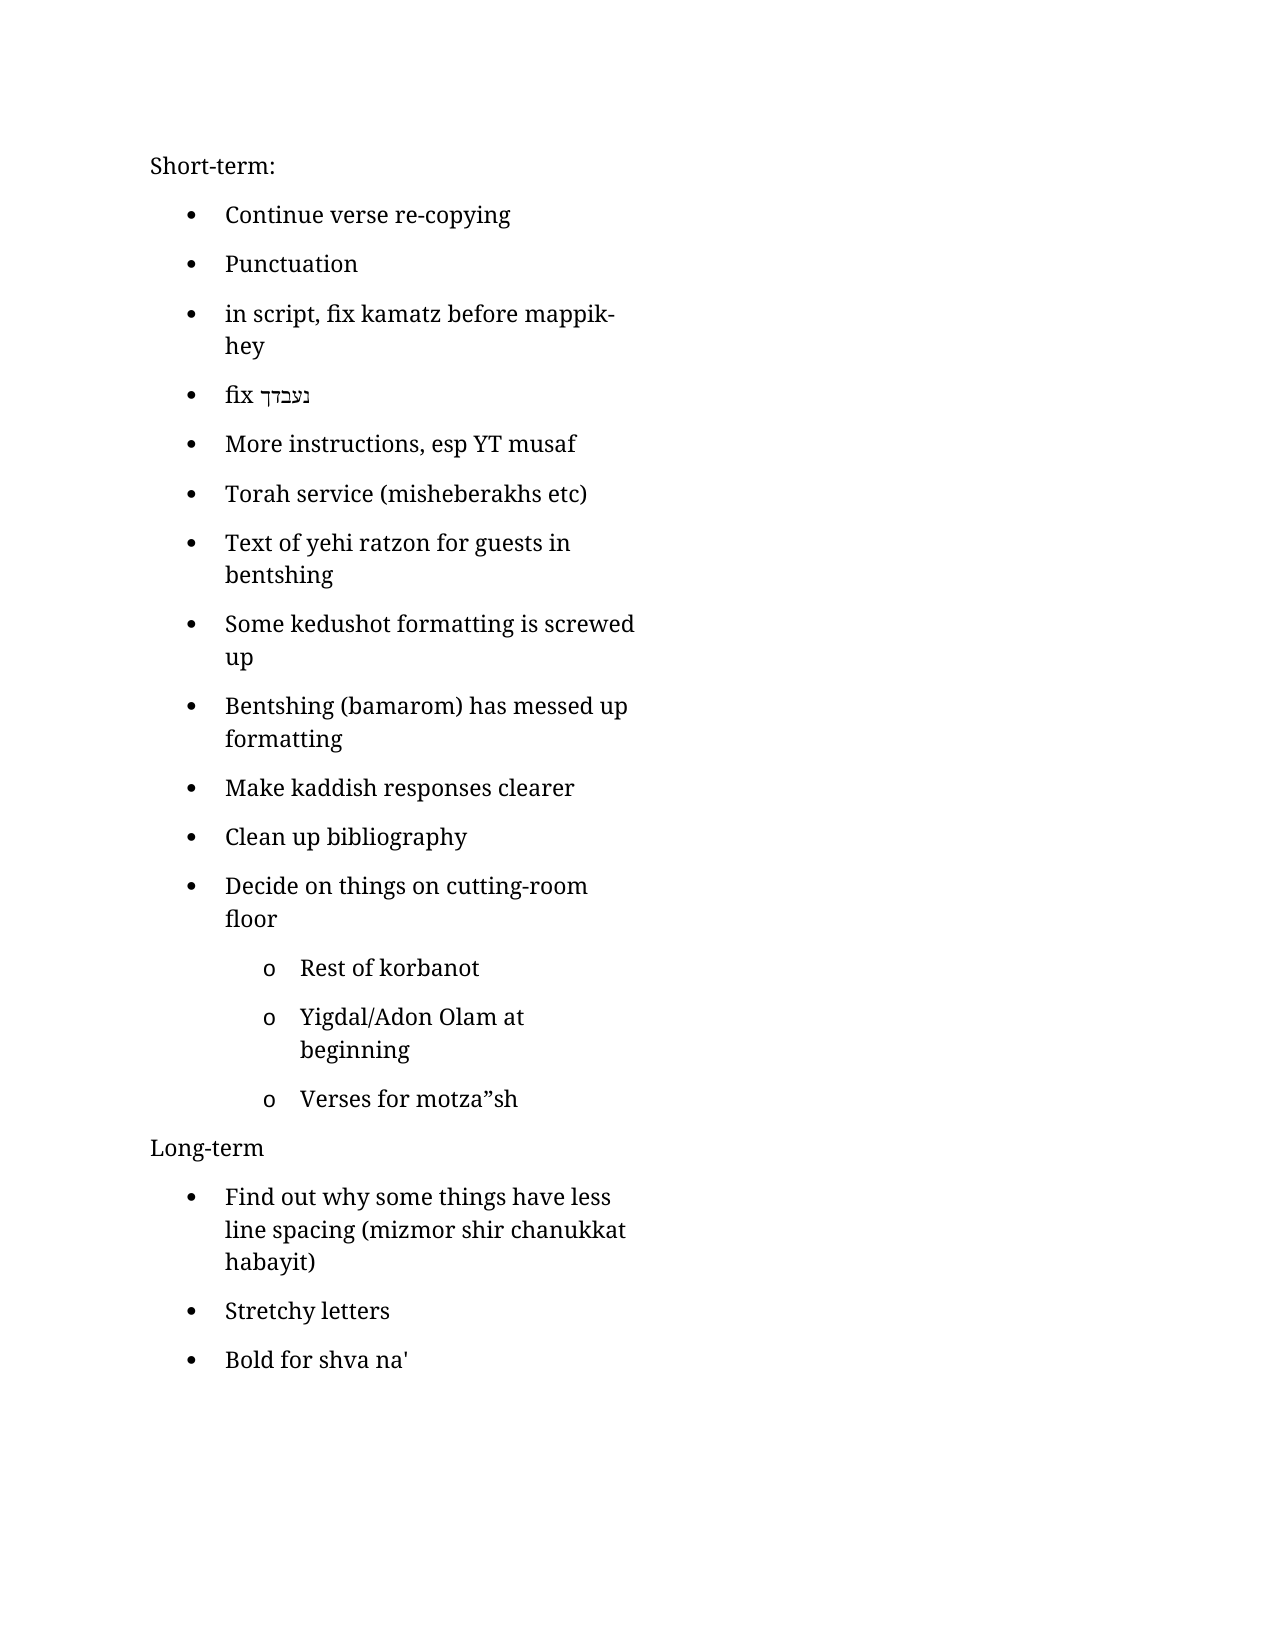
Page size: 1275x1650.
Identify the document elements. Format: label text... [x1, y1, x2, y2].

list Some kedushot formatting is screwed up [187, 608, 637, 672]
list Verses for motza”sh [262, 1083, 637, 1114]
list Continue verse re-copying [187, 199, 637, 230]
list Text of yehi ratzon for guests in bentshing [187, 527, 637, 590]
list Torah service (misheberakhs etc) [187, 477, 637, 509]
list Clean up bibliography [187, 821, 637, 852]
list Yigdal/Adon Olam at beginning [262, 1001, 637, 1065]
list Decide on things on cutting-room floor [187, 870, 637, 934]
list Long-term [150, 1132, 637, 1163]
list fix נעבדך [187, 379, 637, 410]
list More instructions, esp YT musaf [187, 428, 637, 459]
list Stretchy letters [187, 1295, 637, 1327]
list Make kaddish responses clearer [187, 772, 637, 803]
text Short-term: [150, 150, 637, 181]
list in script, fix kamatz before mappik-hey [187, 297, 637, 361]
list Bold for shva na' [187, 1344, 637, 1376]
list Bentshing (bamarom) has messed up formatting [187, 690, 637, 754]
list Punctuation [187, 248, 637, 279]
list Rest of korbanot [262, 952, 637, 983]
list Find out why some things have less line spacing (mizmor shir chanukkat habayit) [187, 1181, 637, 1277]
